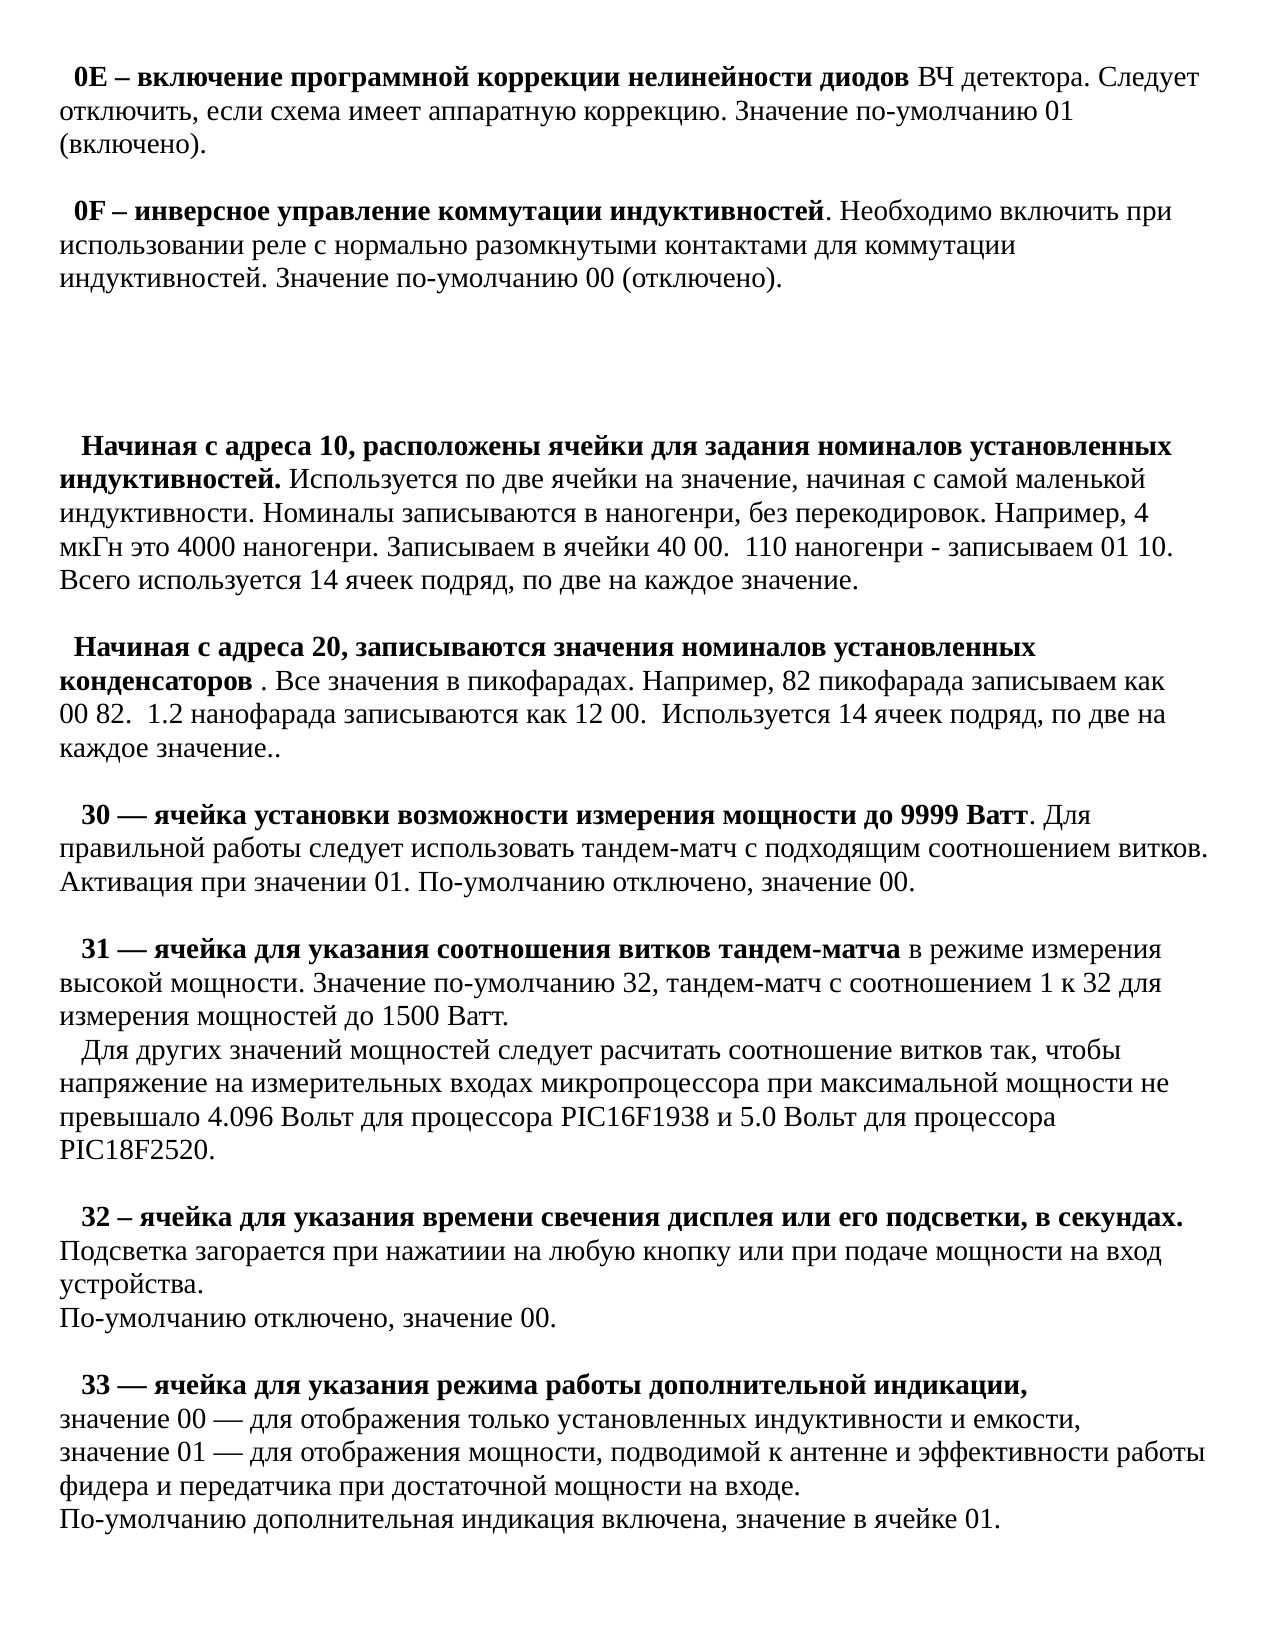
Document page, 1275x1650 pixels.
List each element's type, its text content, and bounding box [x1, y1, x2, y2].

text По-умолчанию дополнительная индикация включена, значение в ячейке 01. [59, 1501, 1216, 1535]
text Подсветка загорается при нажатиии на любую кнопку или при подаче мощности на вход устройства. По-умолчанию отключено, значение 00. [59, 1233, 1216, 1334]
text Начиная с адреса 20, записываются значения номиналов установленных конденсаторов . Все значения в пикофарадах. Например, 82 пикофарада записываем как [59, 629, 1216, 696]
text значение 01 — для отображения мощности, подводимой к антенне и эффективности работы фидера и передатчика при достаточной мощности на входе. [59, 1434, 1216, 1501]
text значение 00 — для отображения только установленных индуктивности и емкости, [59, 1401, 1216, 1434]
text 31 — ячейка для указания соотношения витков тандем-матча в режиме измерения высокой мощности. Значение по-умолчанию 32, тандем-матч с соотношением 1 к 32 для измерения мощностей до 1500 Ватт. Для других значений мощностей следует расчитать соотношение витков так, чтобы напряжение на измерительных входах микропроцессора при максимальной мощности не превышало 4.096 Вольт для процессора PIC16F1938 и 5.0 Вольт для процессора PIC18F2520. [59, 931, 1216, 1166]
text 00 82. 1.2 нанофарада записываются как 12 00. Используется 14 ячеек подряд, по две на каждое значение.. [59, 696, 1216, 763]
text 0F – инверсное управление коммутации индуктивностей. Необходимо включить при использовании реле с нормально разомкнутыми контактами для коммутации индуктивностей. Значение по-умолчанию 00 (отключено). [59, 193, 1216, 294]
text 30 — ячейка установки возможности измерения мощности до 9999 Ватт. Для правильной работы следует использовать тандем-матч с подходящим соотношением витков. Активация при значении 01. По-умолчанию отключено, значение 00. [59, 797, 1216, 898]
text 33 — ячейка для указания режима работы дополнительной индикации, [59, 1367, 1216, 1401]
text 0E – включение программной коррекции нелинейности диодов ВЧ детектора. Следует отключить, если схема имеет аппаратную коррекцию. Значение по-умолчанию 01 (включено). [59, 59, 1216, 160]
text Начиная с адреса 10, расположены ячейки для задания номиналов установленных индуктивностей. Используется по две ячейки на значение, начиная с самой маленькой индуктивности. Номиналы записываются в наногенри, без перекодировок. Например, 4 мкГн это 4000 наногенри. Записываем в ячейки 40 00. 110 наногенри - записываем 01 10. Всего используется 14 ячеек подряд, по две на каждое значение. [59, 428, 1216, 596]
text 32 – ячейка для указания времени свечения дисплея или его подсветки, в секундах. [59, 1199, 1216, 1233]
